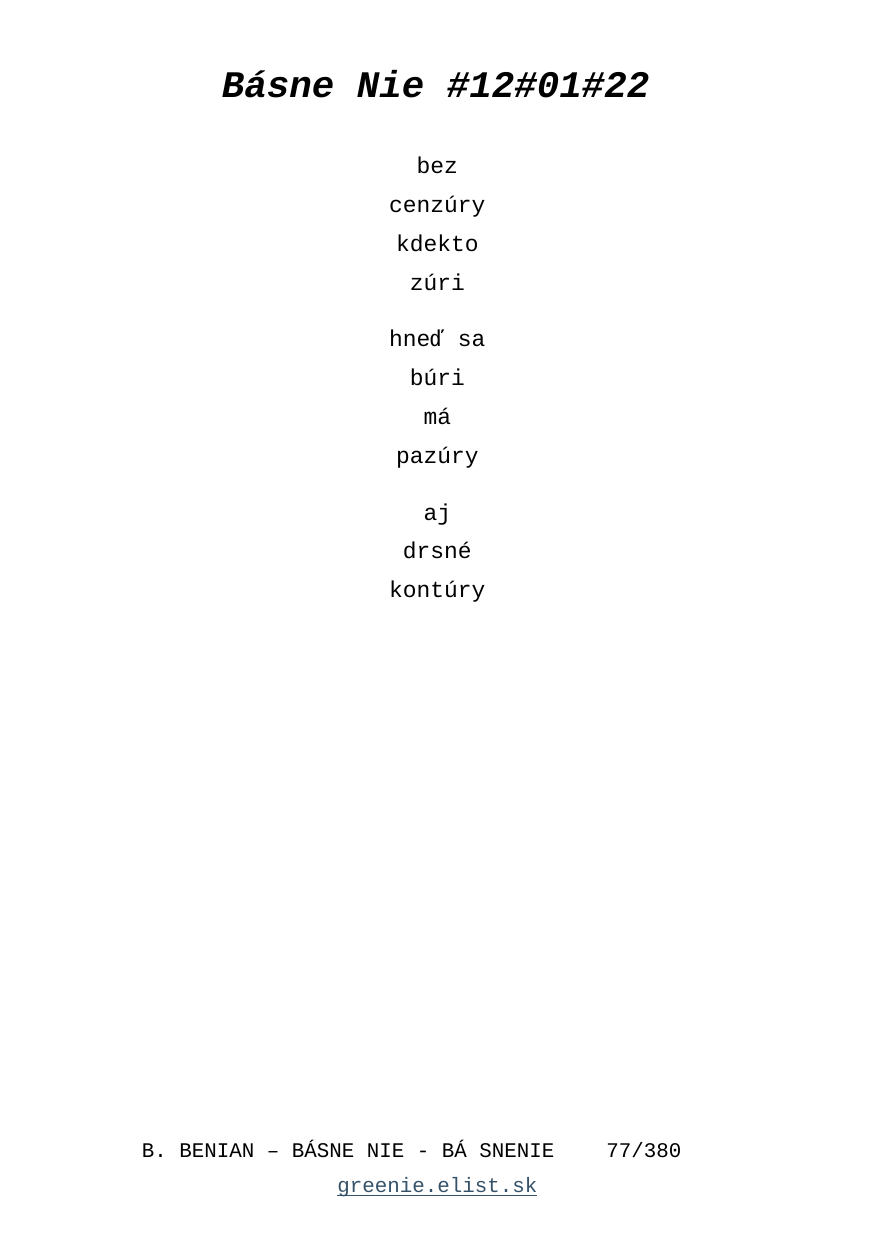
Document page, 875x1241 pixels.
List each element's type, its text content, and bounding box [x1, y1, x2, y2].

text aj drsné kontúry [41, 501, 833, 643]
subtitle Básne Nie #12#01#22 [41, 66, 833, 109]
text hneď sa búri má pazúry [41, 328, 833, 470]
text bez cenzúry kdekto zúri [41, 155, 833, 297]
